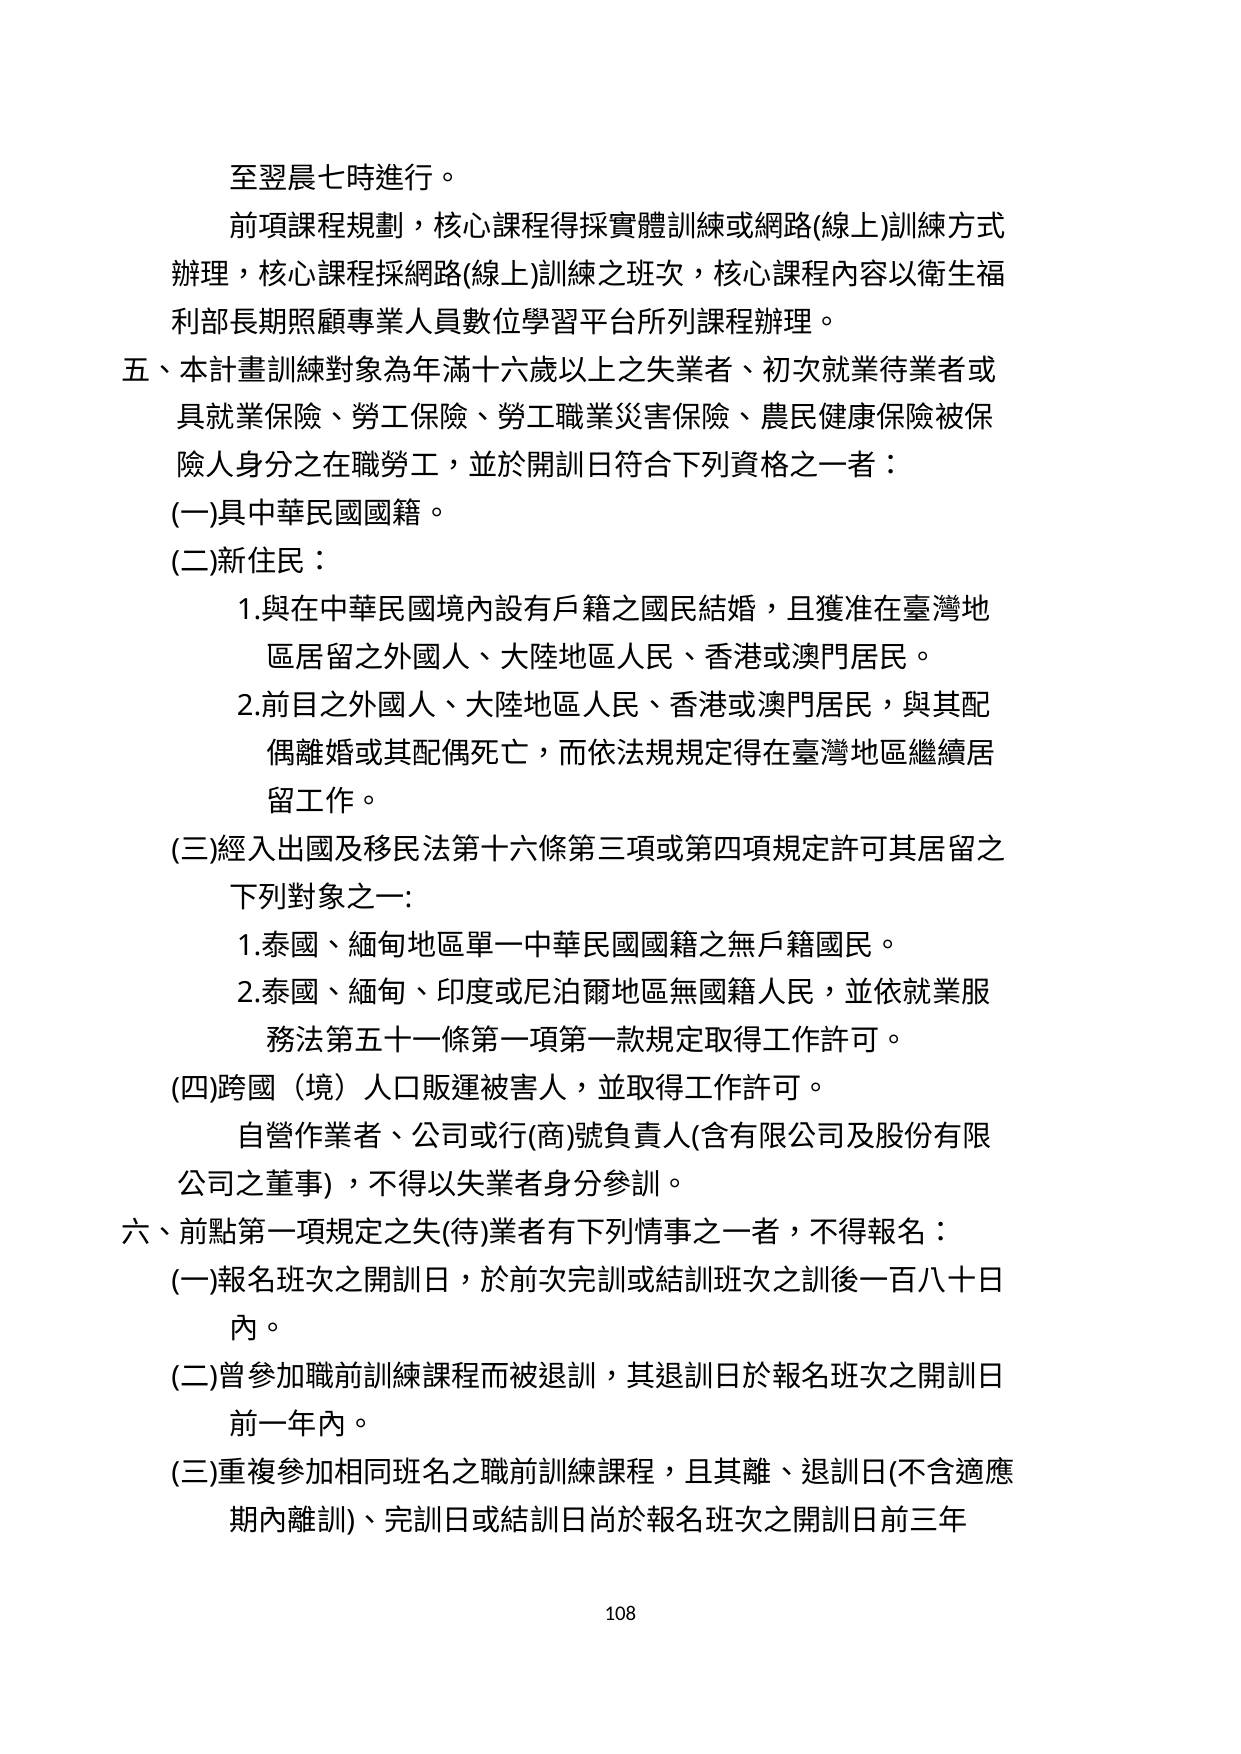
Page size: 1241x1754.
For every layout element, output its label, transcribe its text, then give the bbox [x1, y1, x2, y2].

table_cell 六、前點第一項規定之失(待)業者有下列情事之一者，不得報名： (一)報名班次之開訓日，於前次完訓或結訓班次之訓後一百八十日內。 (二)曾參加職前訓練課程而被退訓，其退訓日於報名班次之開訓日前一年內。 (三)重複參加相同班名之職前訓練課程，且其離、退訓日(不含適應期內離訓)、完訓日或結訓日尚於報名班次之開訓日前三年 [118, 1204, 1019, 1539]
table_cell 至翌晨七時進行。 前項課程規劃，核心課程得採實體訓練或網路(線上)訓練方式辦理，核心課程採網路(線上)訓練之班次，核心課程內容以衛生福利部長期照顧專業人員數位學習平台所列課程辦理。 [118, 150, 1019, 342]
table_cell 五、本計畫訓練對象為年滿十六歲以上之失業者、初次就業待業者或具就業保險、勞工保險、勞工職業災害保險、農民健康保險被保險人身分之在職勞工，並於開訓日符合下列資格之一者： (一)具中華民國國籍。 (二)新住民： 1.與在中華民國境內設有戶籍之國民結婚，且獲准在臺灣地區居留之外國人、大陸地區人民、香港或澳門居民。 2.前目之外國人、大陸地區人民、香港或澳門居民，與其配偶離婚或其配偶死亡，而依法規規定得在臺灣地區繼續居留工作。 (三)經入出國及移民法第十六條第三項或第四項規定許可其居留之下列對象之一: 1.泰國、緬甸地區單一中華民國國籍之無戶籍國民。 2.泰國、緬甸、印度或尼泊爾地區無國籍人民，並依就業服務法第五十一條第一項第一款規定取得工作許可。 (四)跨國（境）人口販運被害人，並取得工作許可。 自營作業者、公司或行(商)號負責人(含有限公司及股份有限公司之董事) ，不得以失業者身分參訓。 [118, 342, 1019, 1204]
